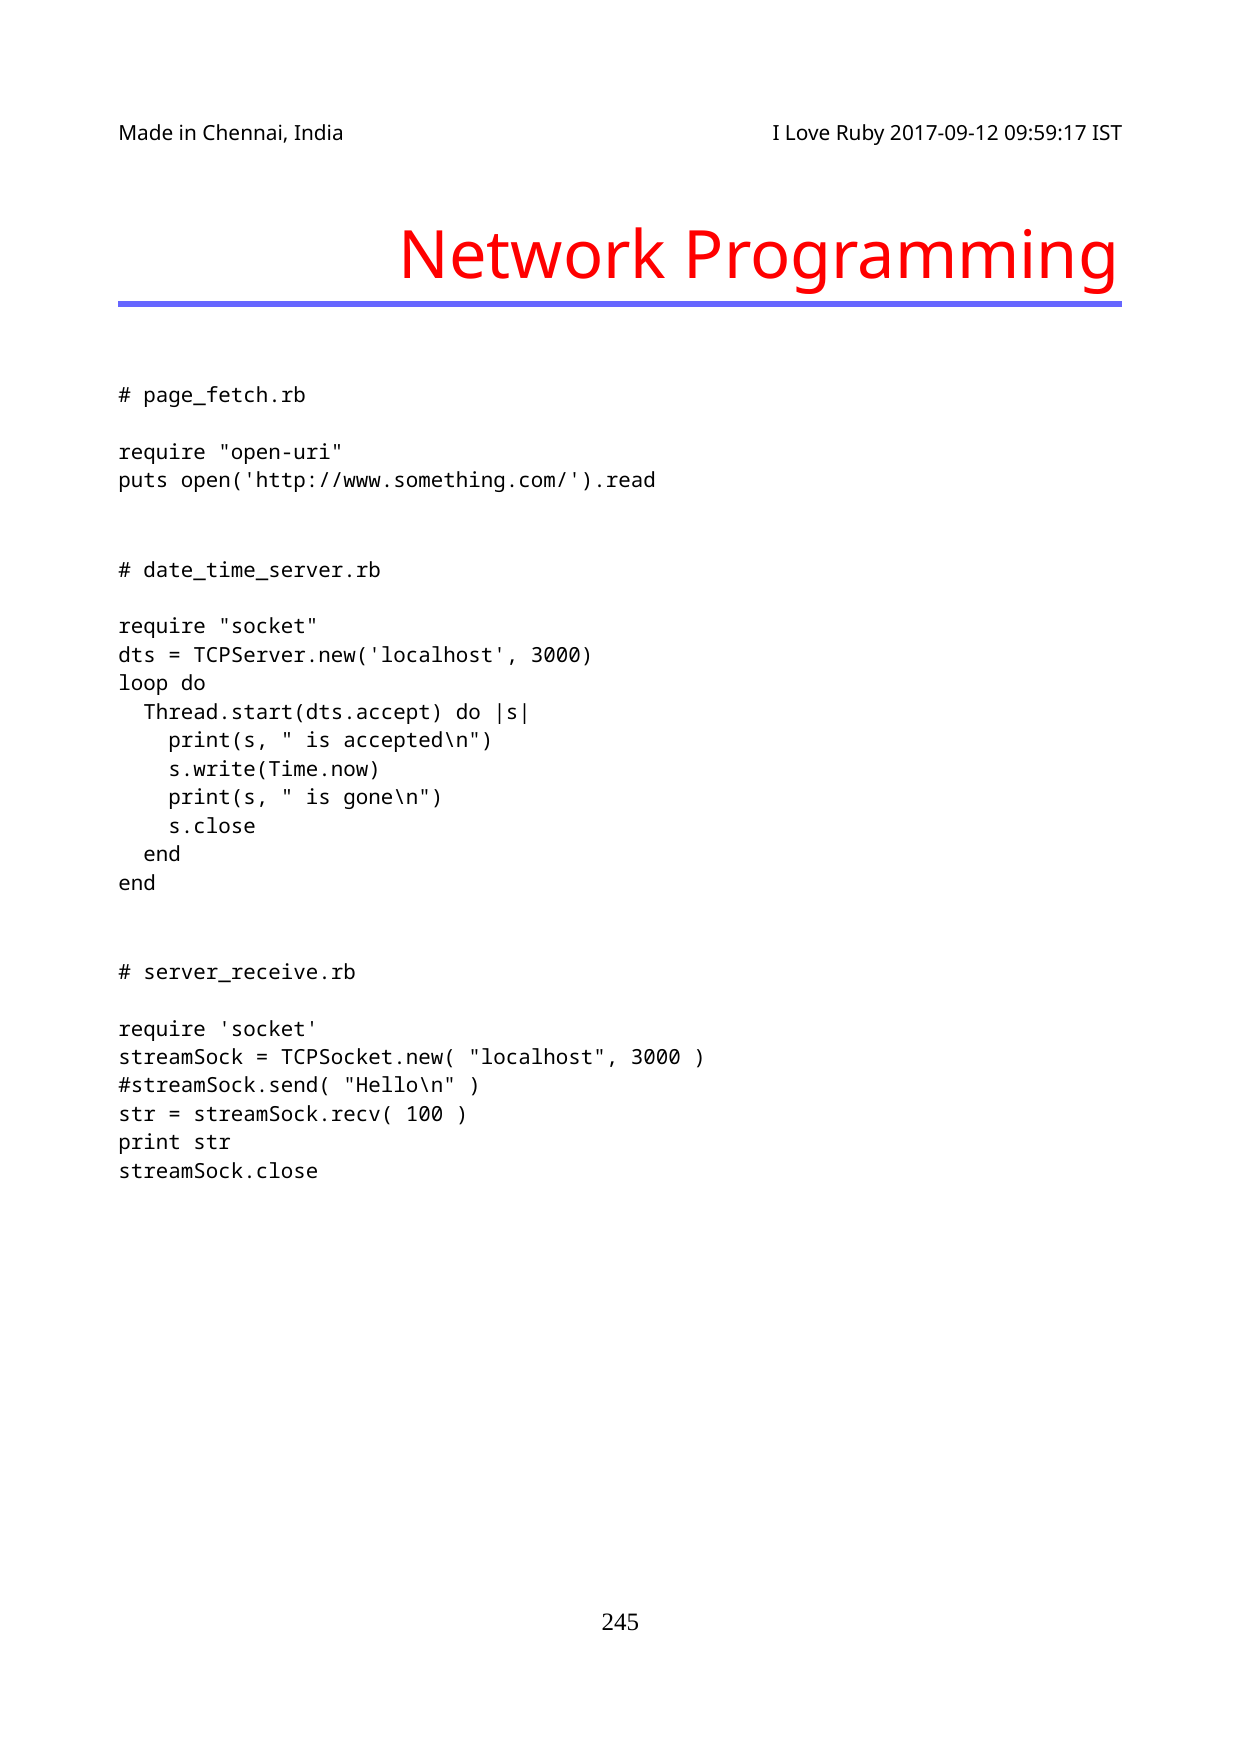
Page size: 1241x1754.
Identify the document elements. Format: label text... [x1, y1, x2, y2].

text print(s, " is gone\n") [118, 782, 1122, 811]
text print str [118, 1127, 1122, 1156]
text require "socket" [118, 612, 1122, 640]
text streamSock = TCPSocket.new( "localhost", 3000 ) [118, 1042, 1122, 1071]
text print(s, " is accepted\n") [118, 725, 1122, 754]
text require 'socket' [118, 1014, 1122, 1042]
text s.close [118, 811, 1122, 839]
text end [118, 868, 1122, 896]
text puts open('http://www.something.com/').read [118, 466, 1122, 494]
subtitle Network Programming [118, 204, 1122, 301]
text str = streamSock.recv( 100 ) [118, 1099, 1122, 1127]
text require "open-uri" [118, 437, 1122, 466]
text s.write(Time.now) [118, 754, 1122, 782]
text # date_time_server.rb [118, 555, 1122, 583]
text end [118, 839, 1122, 868]
text # server_receive.rb [118, 957, 1122, 985]
text loop do [118, 668, 1122, 697]
text # page_fetch.rb [118, 380, 1122, 409]
text Thread.start(dts.accept) do |s| [118, 697, 1122, 725]
text #streamSock.send( "Hello\n" ) [118, 1071, 1122, 1099]
text dts = TCPServer.new('localhost', 3000) [118, 640, 1122, 668]
text streamSock.close [118, 1156, 1122, 1184]
